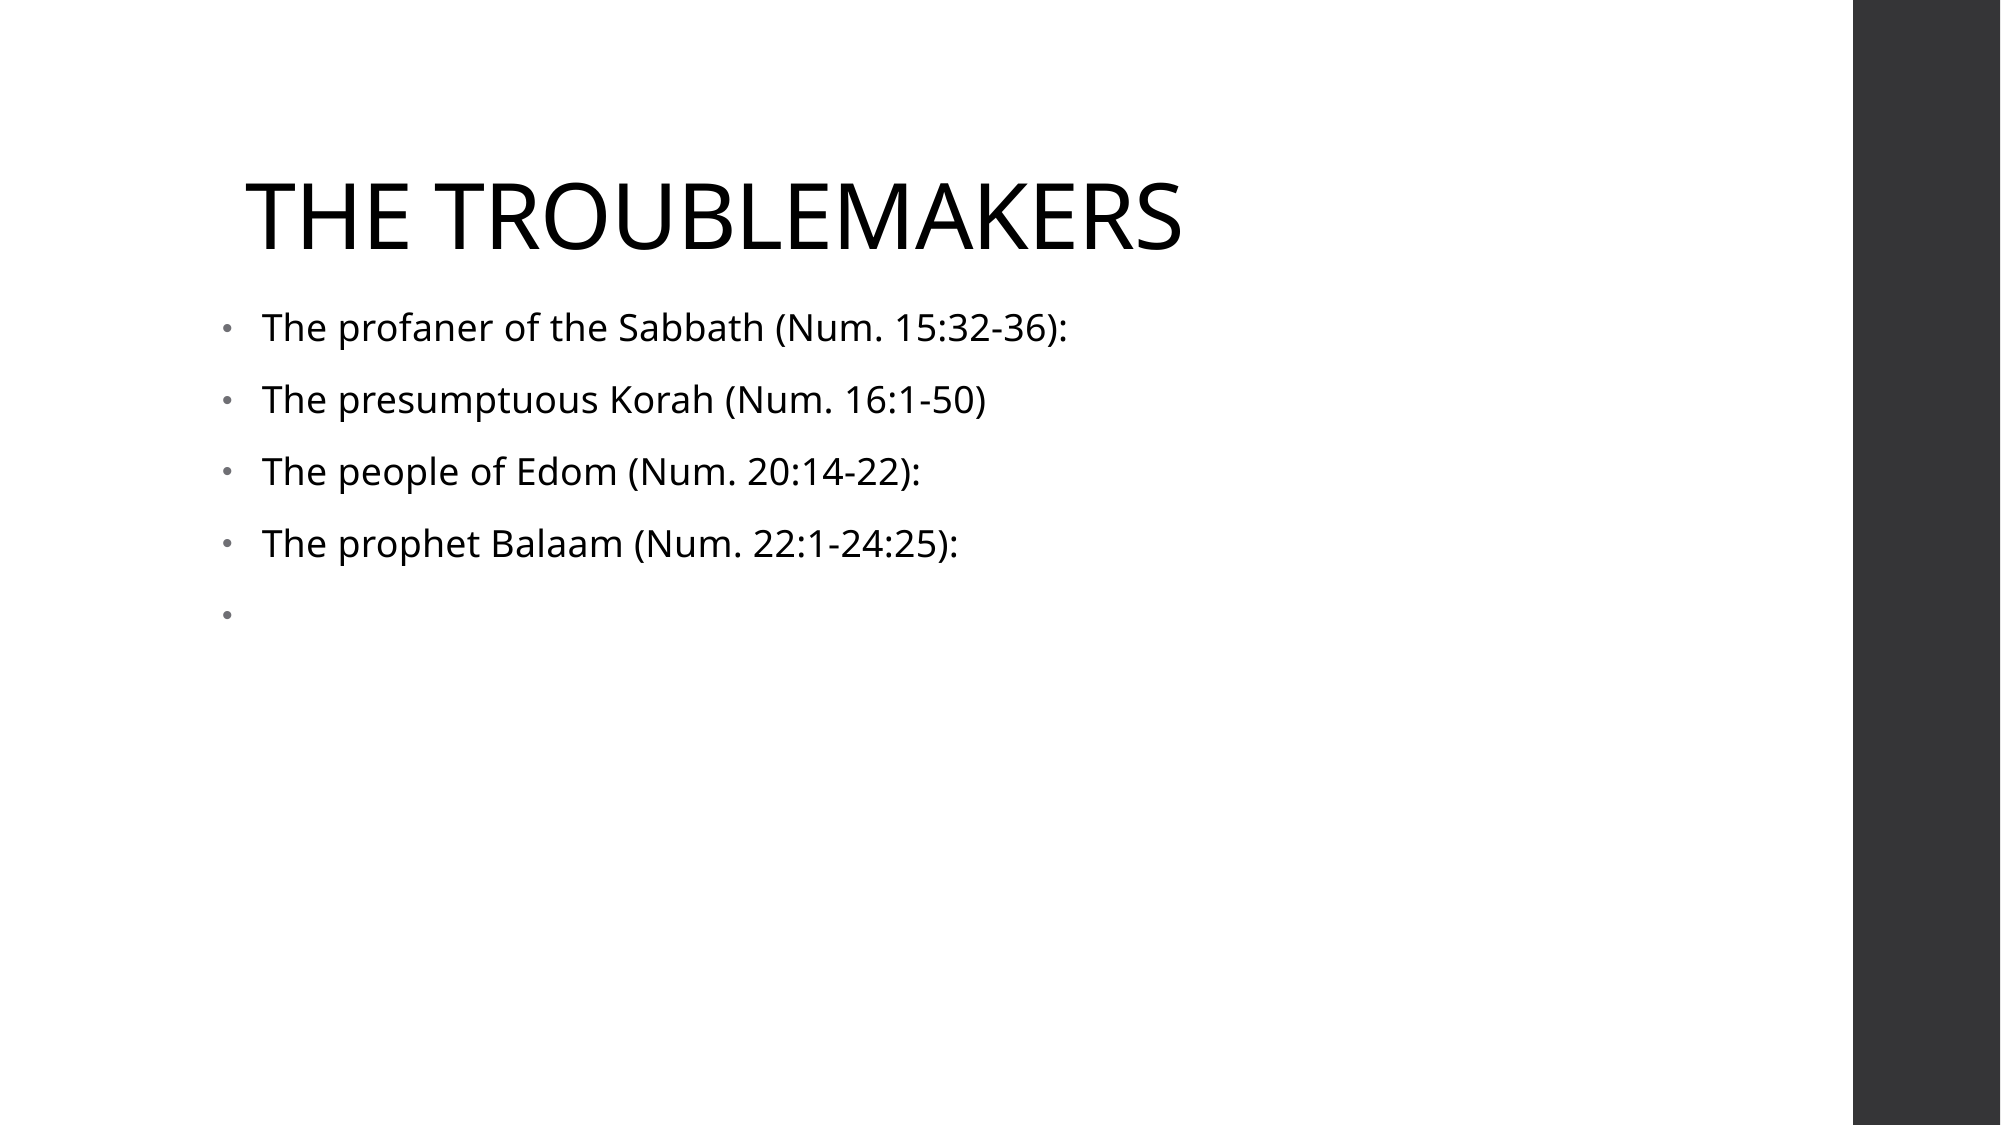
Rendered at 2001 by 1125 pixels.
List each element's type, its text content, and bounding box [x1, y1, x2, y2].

title THE TROUBLEMAKERS [206, 60, 1797, 278]
list The profaner of the Sabbath (Num. 15:32-36): The presumptuous Korah (Num. 16:1-50) The people of Edom (Num. 20:14-22): The prophet Balaam (Num. 22:1-24:25): [206, 299, 1617, 1014]
